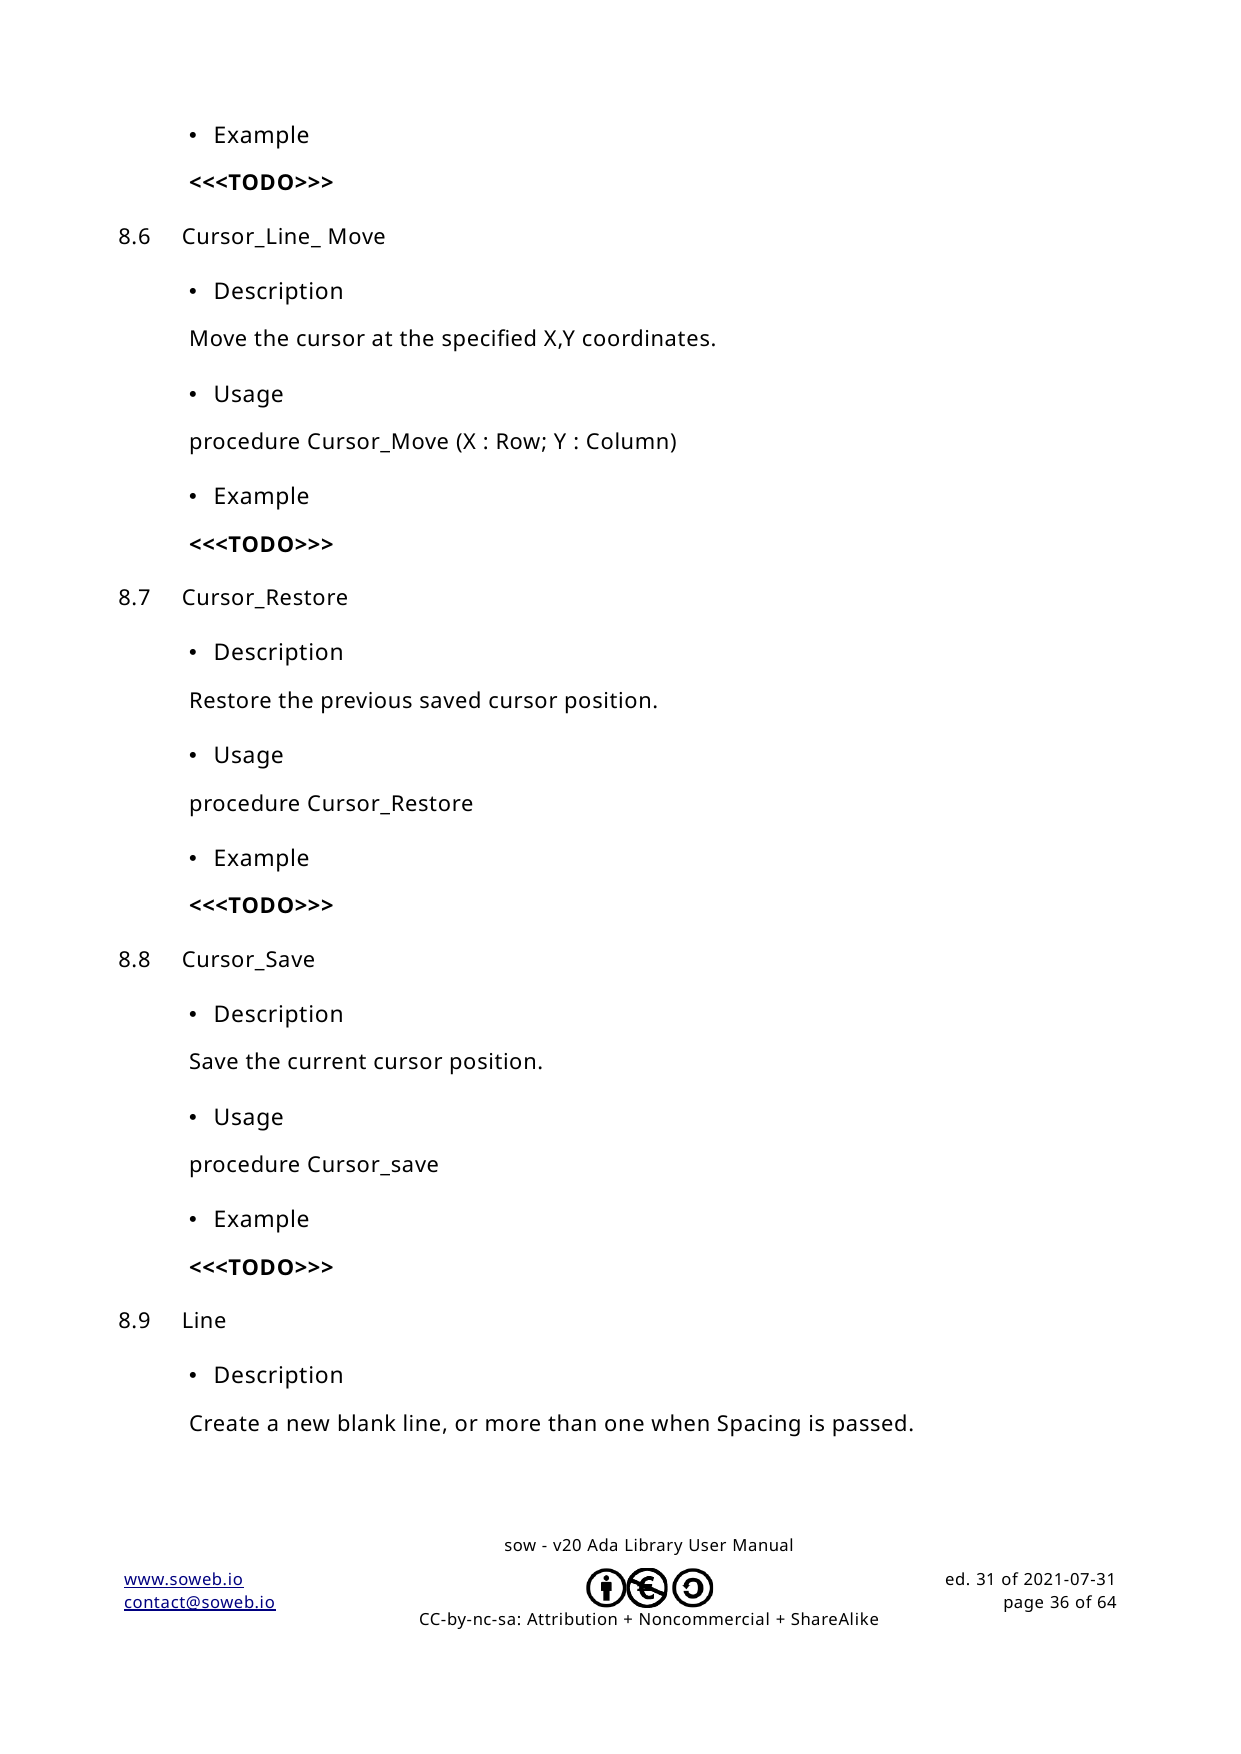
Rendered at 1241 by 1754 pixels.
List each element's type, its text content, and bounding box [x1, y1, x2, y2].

subtitle Line [118, 1305, 1122, 1335]
text Restore the previous saved cursor position. [189, 685, 1122, 715]
text procedure Cursor_save [189, 1149, 1122, 1179]
subtitle Usage [189, 1100, 1122, 1131]
subtitle Example [189, 479, 1122, 511]
text Create a new blank line, or more than one when Spacing is passed. [189, 1408, 1122, 1438]
text <<<TODO>>> [189, 528, 1122, 558]
picture [672, 1568, 714, 1608]
subtitle Cursor_Line_ Move [118, 221, 1122, 251]
subtitle Cursor_Save [118, 944, 1122, 974]
subtitle Example [189, 118, 1122, 149]
subtitle Description [189, 997, 1122, 1028]
subtitle Example [189, 841, 1122, 872]
subtitle Example [189, 1202, 1122, 1234]
text <<<TODO>>> [189, 1251, 1122, 1281]
subtitle Usage [189, 377, 1122, 408]
subtitle Description [189, 636, 1122, 667]
text <<<TODO>>> [189, 890, 1122, 920]
text procedure Cursor_Restore [189, 787, 1122, 817]
subtitle Description [189, 1359, 1122, 1390]
text Save the current cursor position. [189, 1046, 1122, 1076]
subtitle Description [189, 274, 1122, 306]
subtitle Cursor_Restore [118, 582, 1122, 612]
text <<<TODO>>> [189, 167, 1122, 197]
text procedure Cursor_Move (X : Row; Y : Column) [189, 426, 1122, 456]
picture [585, 1568, 668, 1608]
text Move the cursor at the specified X,Y coordinates. [189, 323, 1122, 353]
subtitle Usage [189, 738, 1122, 770]
